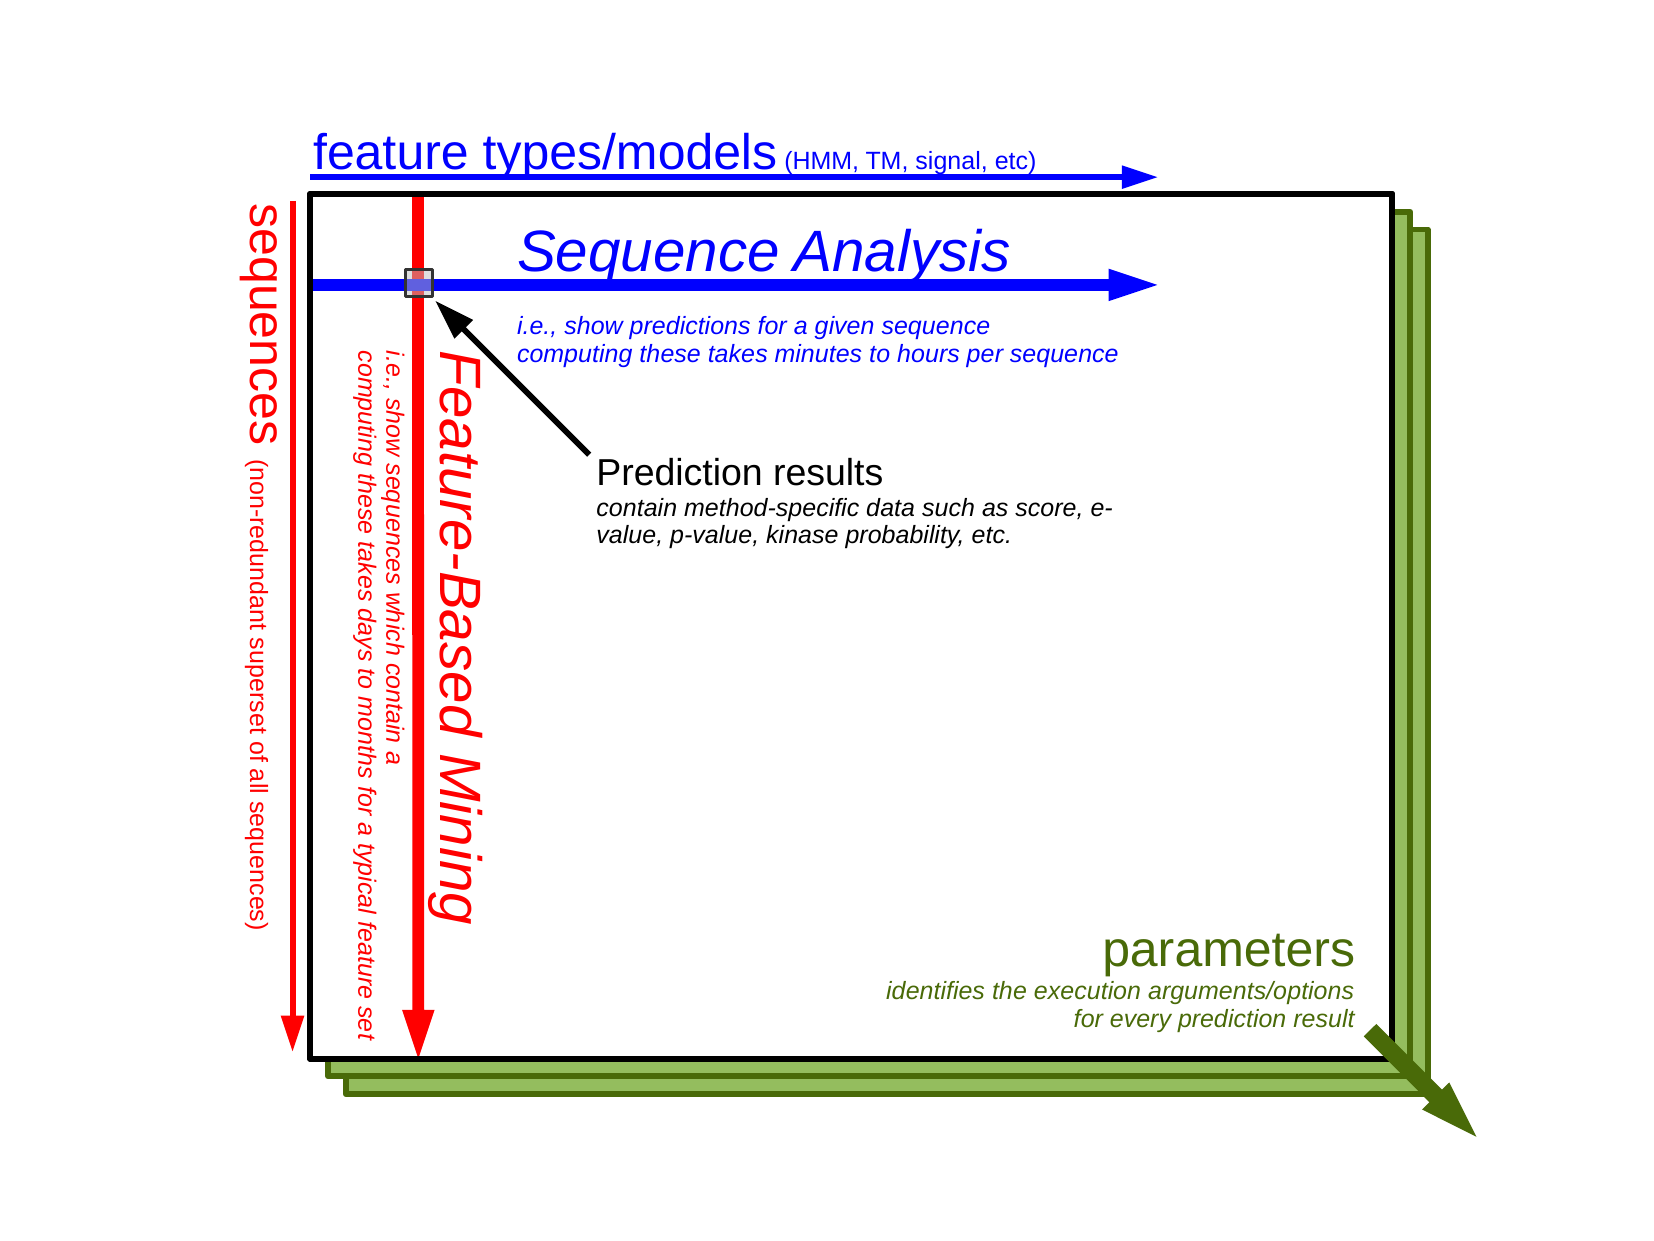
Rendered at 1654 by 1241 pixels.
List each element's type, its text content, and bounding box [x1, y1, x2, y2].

text_box Sequence Analysis i.e., show predictions for a given sequence computing these takes minutes to hours per sequence [502, 211, 1186, 390]
text_box [313, 197, 1389, 1056]
text_box Feature-Based Mining i.e., show sequences which contain a computing these takes days to months for a typical feature set [270, 335, 501, 1113]
text_box [1395, 211, 1428, 1074]
text_box parameters identifies the execution arguments/options for every prediction result [868, 913, 1371, 1041]
text_box Prediction results contain method-specific data such as score, e-value, p-value, kinase probability, etc. [581, 443, 1152, 591]
text_box Feature-Based Mining i.e., show sequences which contain a computing these takes days to months for a typical feature set [313, 335, 501, 1056]
text_box [501, 1062, 1421, 1095]
